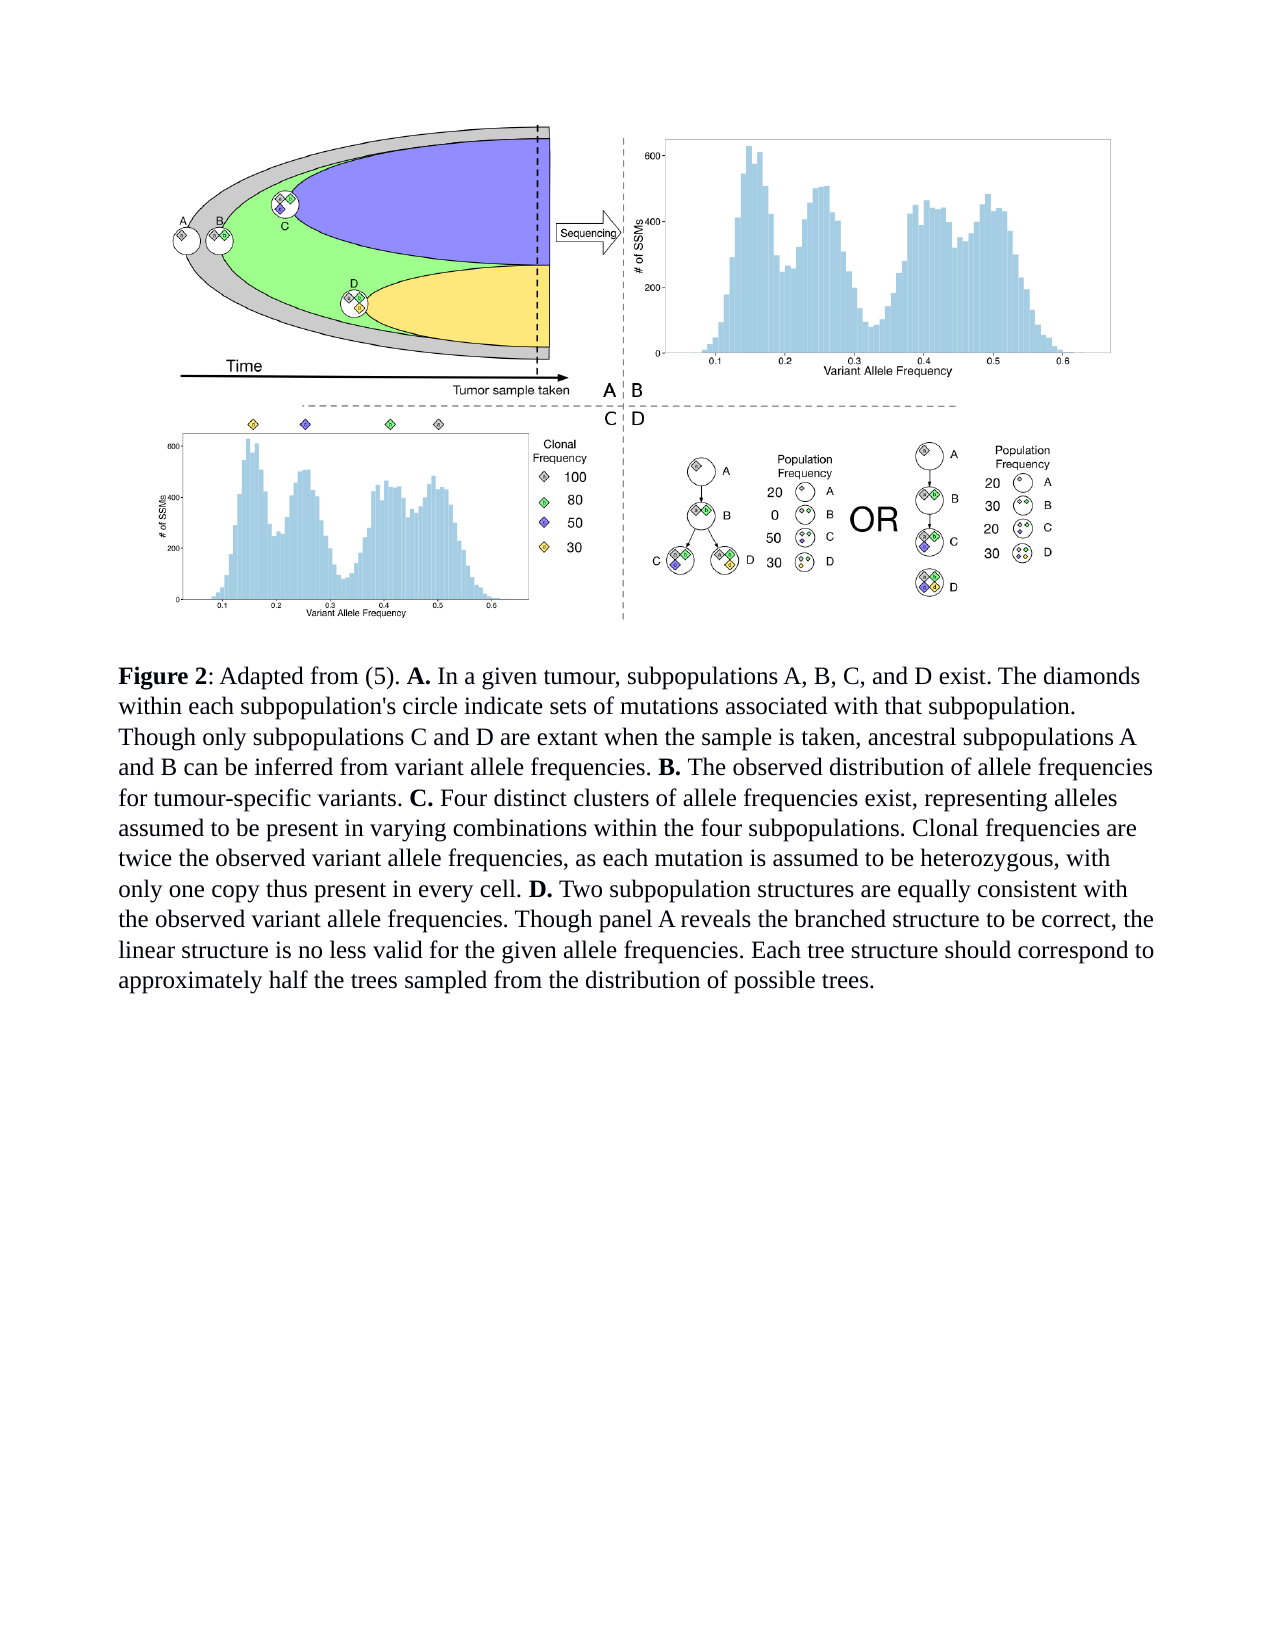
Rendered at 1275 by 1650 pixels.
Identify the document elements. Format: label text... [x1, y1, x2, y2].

picture [150, 118, 1125, 624]
text Figure 2: Adapted from (5). A. In a given tumour, subpopulations A, B, C, and D exist. The diamonds within each subpopulation's circle indicate sets of mutations associated with that subpopulation. Though only subpopulations C and D are extant when the sample is taken, ancestral subpopulations A and B can be inferred from variant allele frequencies. B. The observed distribution of allele frequencies for tumour-specific variants. C. Four distinct clusters of allele frequencies exist, representing alleles assumed to be present in varying combinations within the four subpopulations. Clonal frequencies are twice the observed variant allele frequencies, as each mutation is assumed to be heterozygous, with only one copy thus present in every cell. D. Two subpopulation structures are equally consistent with the observed variant allele frequencies. Though panel A reveals the branched structure to be correct, the linear structure is no less valid for the given allele frequencies. Each tree structure should correspond to approximately half the trees sampled from the distribution of possible trees. [118, 661, 1157, 994]
